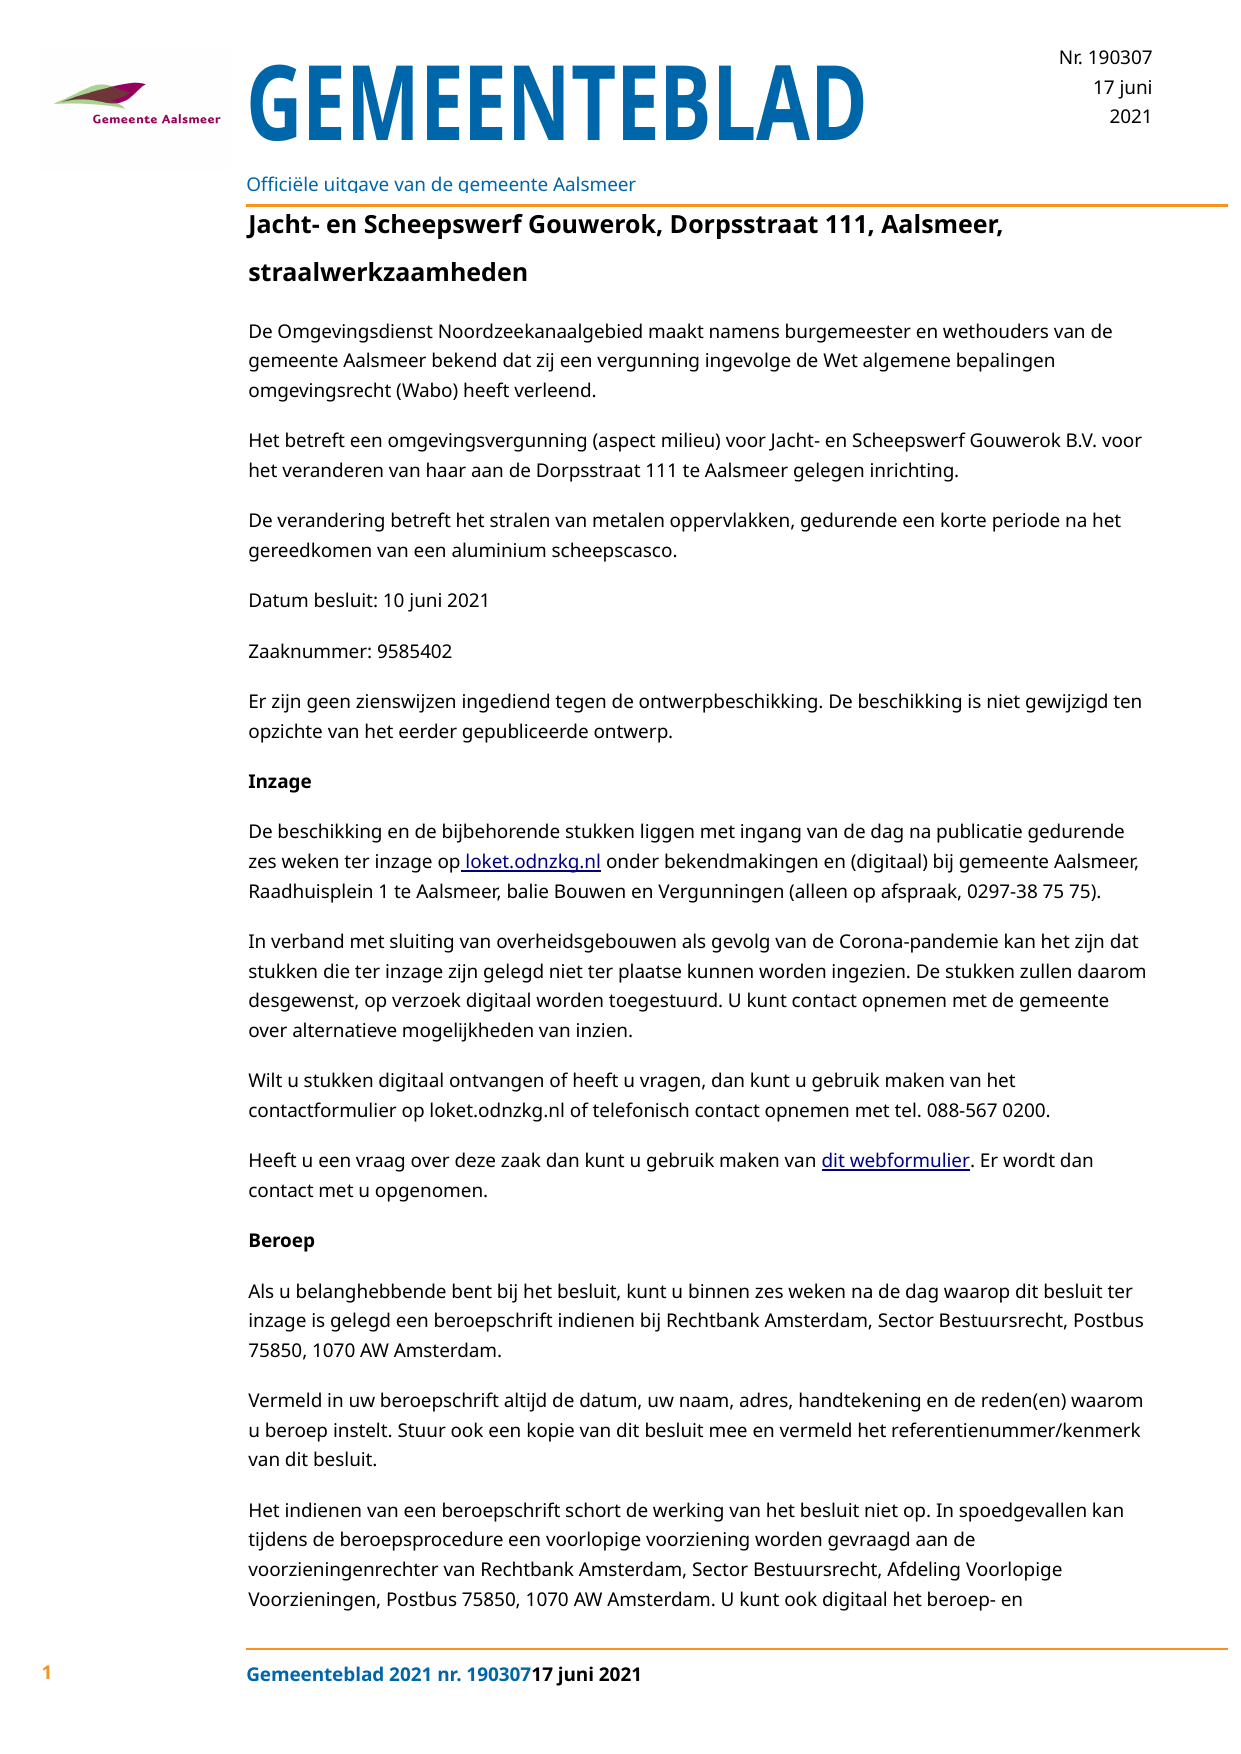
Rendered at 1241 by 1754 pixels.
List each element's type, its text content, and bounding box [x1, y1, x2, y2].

text De verandering betreft het stralen van metalen oppervlakken, gedurende een korte periode na het gereedkomen van een aluminium scheepscasco. [248, 507, 1152, 563]
text Zaaknummer: 9585402 [248, 638, 1152, 664]
text Inzage [248, 768, 1152, 794]
text Vermeld in uw beroepschrift altijd de datum, uw naam, adres, handtekening en de reden(en) waarom u beroep instelt. Stuur ook een kopie van dit besluit mee en vermeld het referentienummer/kenmerk van dit besluit. [248, 1387, 1152, 1472]
text Heeft u een vraag over deze zaak dan kunt u gebruik maken van dit webformulier. Er wordt dan contact met u opgenomen. [248, 1147, 1152, 1203]
text Het betreft een omgevingsvergunning (aspect milieu) voor Jacht- en Scheepswerf Gouwerok B.V. voor het veranderen van haar aan de Dorpsstraat 111 te Aalsmeer gelegen inrichting. [248, 427, 1152, 483]
text De Omgevingsdienst Noordzeekanaalgebied maakt namens burgemeester en wethouders van de gemeente Aalsmeer bekend dat zij een vergunning ingevolge de Wet algemene bepalingen omgevingsrecht (Wabo) heeft verleend. [248, 318, 1152, 403]
text Wilt u stukken digitaal ontvangen of heeft u vragen, dan kunt u gebruik maken van het contactformulier op loket.odnzkg.nl of telefonisch contact opnemen met tel. 088-567 0200. [248, 1067, 1152, 1123]
text Als u belanghebbende bent bij het besluit, kunt u binnen zes weken na de dag waarop dit besluit ter inzage is gelegd een beroepschrift indienen bij Rechtbank Amsterdam, Sector Bestuursrecht, Postbus 75850, 1070 AW Amsterdam. [248, 1278, 1152, 1363]
text De beschikking en de bijbehorende stukken liggen met ingang van de dag na publicatie gedurende zes weken ter inzage op loket.odnzkg.nl onder bekendmakingen en (digitaal) bij gemeente Aalsmeer, Raadhuisplein 1 te Aalsmeer, balie Bouwen en Vergunningen (alleen op afspraak, 0297-38 75 75). [248, 819, 1152, 904]
picture [41, 47, 231, 172]
text Er zijn geen zienswijzen ingediend tegen de ontwerpbeschikking. De beschikking is niet gewijzigd ten opzichte van het eerder gepubliceerde ontwerp. [248, 688, 1152, 744]
text Het indienen van een beroepschrift schort de werking van het besluit niet op. In spoedgevallen kan tijdens de beroepsprocedure een voorlopige voorziening worden gevraagd aan de voorzieningenrechter van Rechtbank Amsterdam, Sector Bestuursrecht, Afdeling Voorlopige Voorzieningen, Postbus 75850, 1070 AW Amsterdam. U kunt ook digitaal het beroep- en [248, 1497, 1152, 1612]
text Datum besluit: 10 juni 2021 [248, 587, 1152, 613]
text In verband met sluiting van overheidsgebouwen als gevolg van de Corona-pandemie kan het zijn dat stukken die ter inzage zijn gelegd niet ter plaatse kunnen worden ingezien. De stukken zullen daarom desgewenst, op verzoek digitaal worden toegestuurd. U kunt contact opnemen met de gemeente over alternatieve mogelijkheden van inzien. [248, 928, 1152, 1043]
text Beroep [248, 1227, 1152, 1253]
text Jacht- en Scheepswerf Gouwerok, Dorpsstraat 111, Aalsmeer, straalwerkzaamheden [248, 207, 1152, 288]
